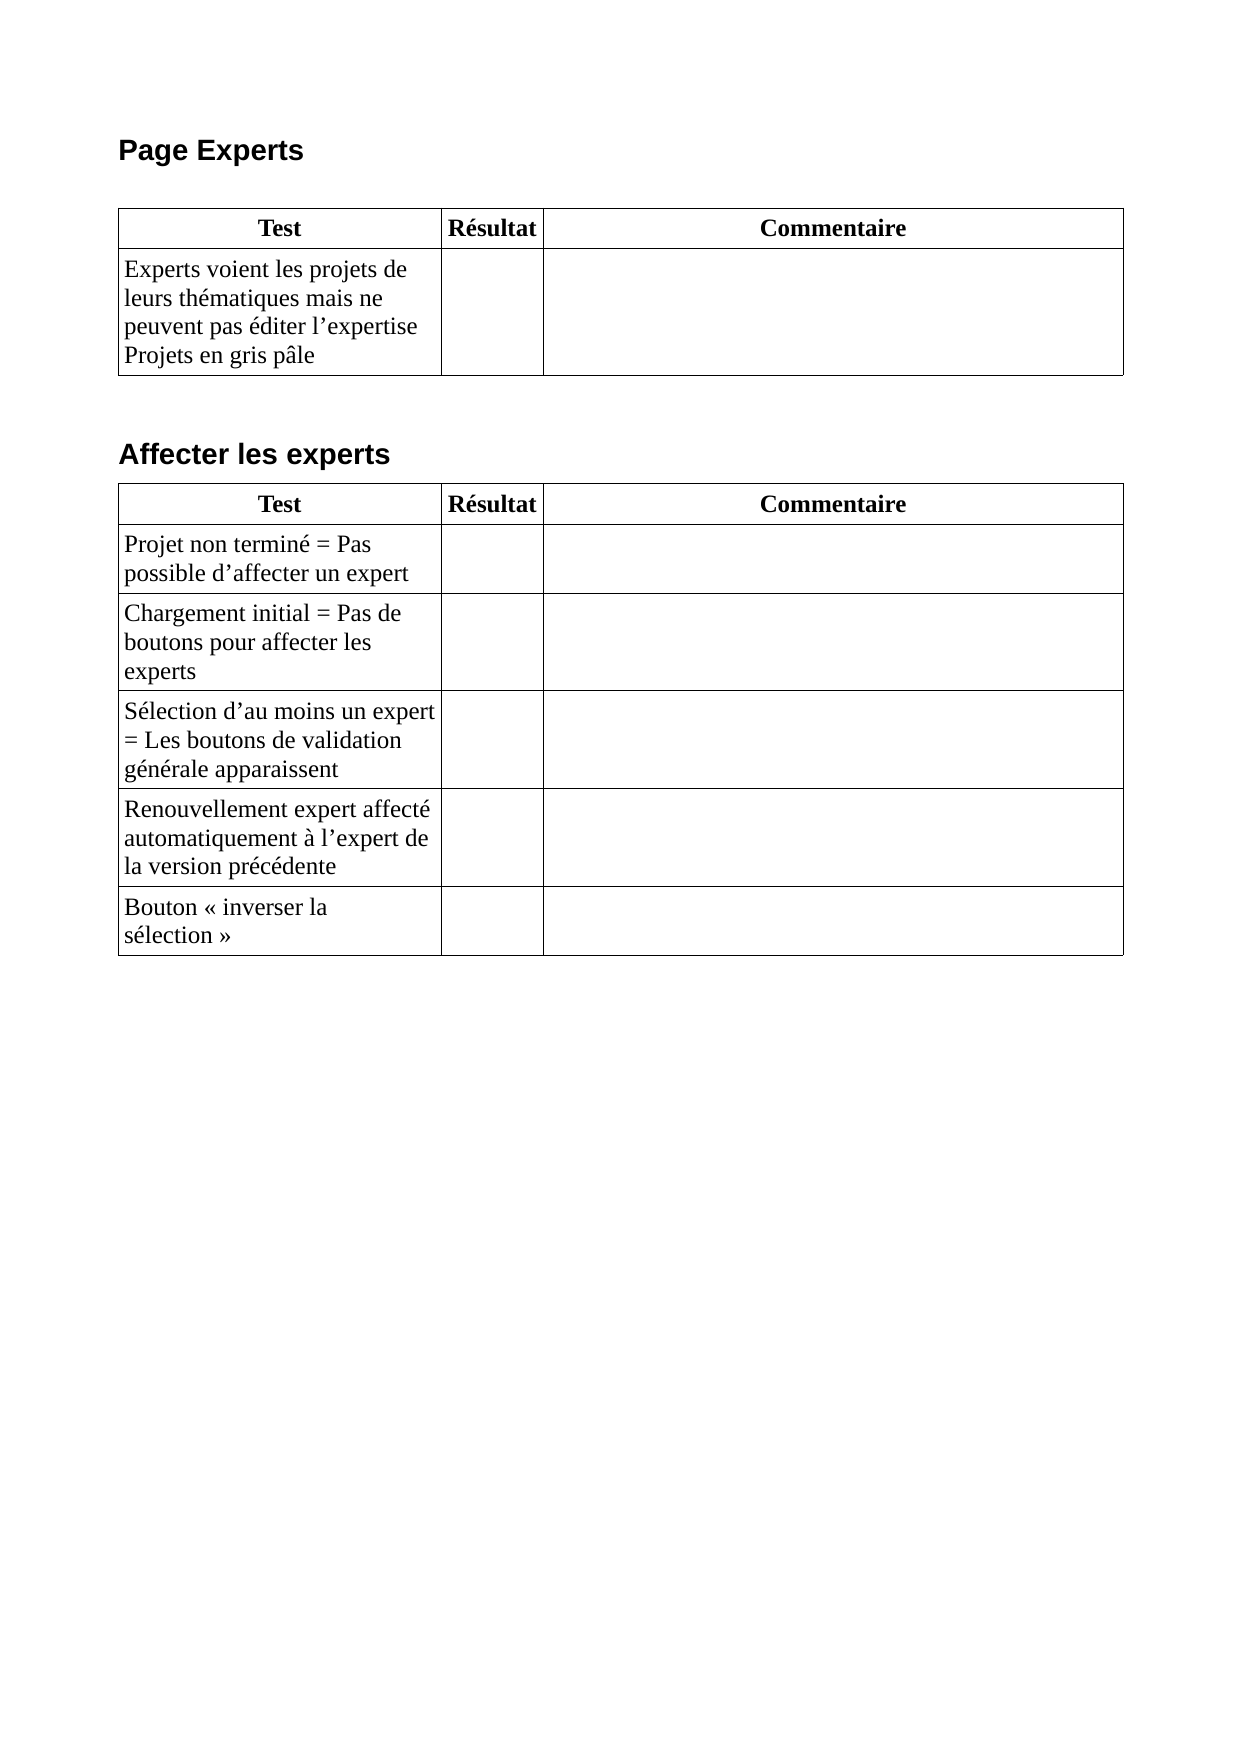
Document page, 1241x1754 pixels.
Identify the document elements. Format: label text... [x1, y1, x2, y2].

table_cell Experts voient les projets de leurs thématiques mais ne peuvent pas éditer l’expertise Projets en gris pâle [119, 249, 441, 374]
table_cell [544, 249, 1123, 374]
table_cell Projet non terminé = Pas possible d’affecter un expert [119, 525, 441, 592]
table_header Résultat [442, 209, 543, 248]
table_header Résultat [442, 484, 543, 523]
table_cell Bouton « inverser la sélection » [119, 887, 441, 955]
table_cell [544, 691, 1123, 788]
table_cell [442, 525, 543, 592]
table_cell Renouvellement expert affecté automatiquement à l’expert de la version précédente [119, 789, 441, 886]
table_cell Sélection d’au moins un expert = Les boutons de validation générale apparaissent [119, 691, 441, 788]
table_cell [544, 789, 1123, 886]
subtitle Affecter les experts [118, 437, 1122, 471]
subtitle Page Experts [118, 133, 1122, 166]
table_header Test [119, 484, 441, 523]
table_cell [442, 887, 543, 955]
table_header Test [119, 209, 441, 248]
table_cell [544, 594, 1123, 690]
table_cell [544, 887, 1123, 955]
table_header Commentaire [544, 209, 1123, 248]
table_cell [442, 249, 543, 374]
table_cell [544, 525, 1123, 592]
table_header Commentaire [544, 484, 1123, 523]
table_cell [442, 594, 543, 690]
table_cell [442, 691, 543, 788]
table_cell Chargement initial = Pas de boutons pour affecter les experts [119, 594, 441, 690]
table_cell [442, 789, 543, 886]
